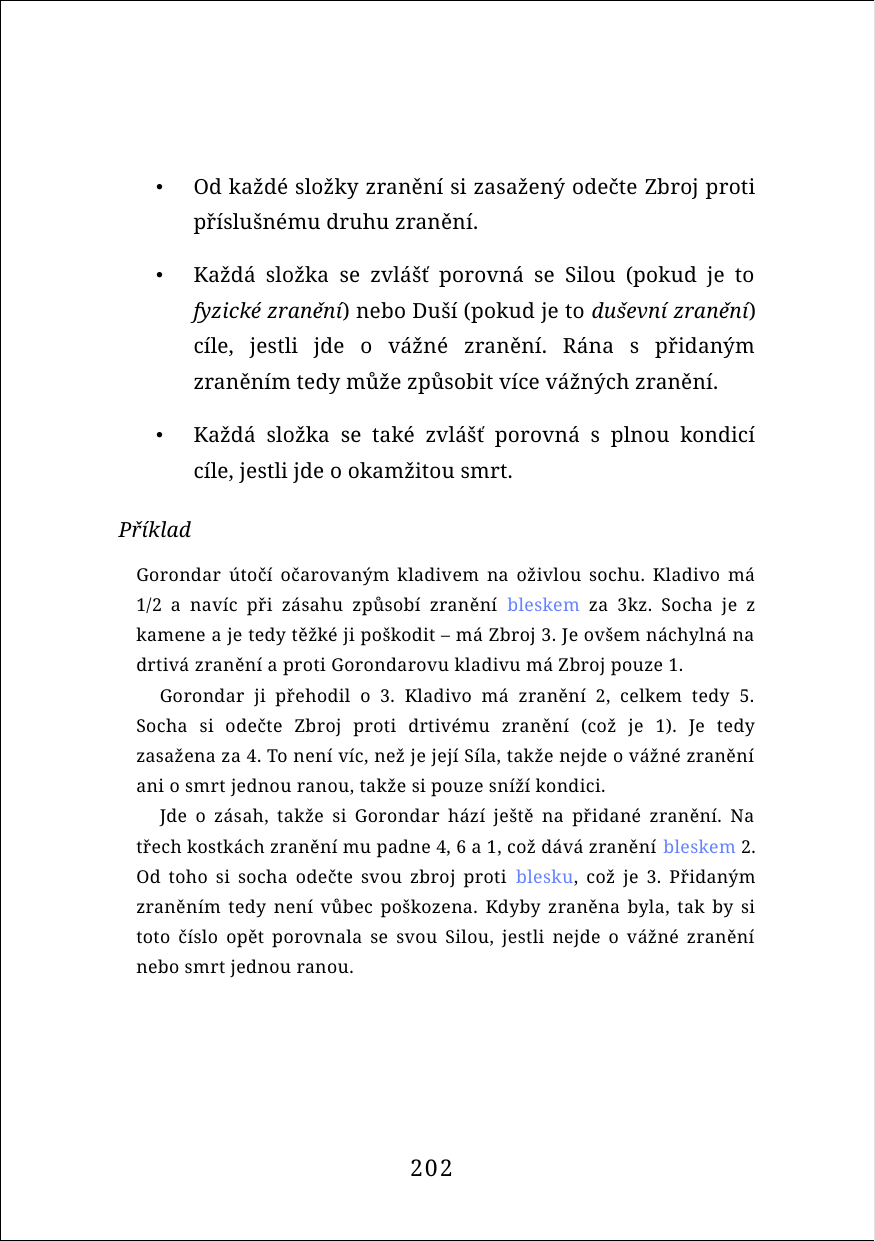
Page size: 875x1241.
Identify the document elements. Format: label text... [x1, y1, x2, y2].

list Každá složka se také zvlášť porovná s plnou kondicí cíle, jestli jde o okamžitou smrt. [156, 420, 756, 484]
list Od každé složky zranění si zasažený odečte Zbroj proti příslušnému druhu zranění. [156, 172, 756, 236]
text Gorondar útočí očarovaným kladivem na oživlou sochu. Kladivo má 1/2 a navíc při zásahu způsobí zranění bleskem za 3kz. Socha je z kamene a je tedy těžké ji poškodit – má Zbroj 3. Je ovšem náchylná na drtivá zranění a proti Gorondarovu kladivu má Zbroj pouze 1. Gorondar ji přehodil o 3. Kladivo má zranění 2, celkem tedy 5. Socha si odečte Zbroj proti drtivému zranění (což je 1). Je tedy zasažena za 4. To není víc, než je její Síla, takže nejde o vážné zranění ani o smrt jednou ranou, takže si pouze sníží kondici. Jde o zásah, takže si Gorondar hází ještě na přidané zranění. Na třech kostkách zranění mu padne 4, 6 a 1, což dává zranění bleskem 2. Od toho si socha odečte svou zbroj proti blesku, což je 3. Přidaným zraněním tedy není vůbec poškozena. Kdyby zraněna byla, tak by si toto číslo opět porovnala se svou Silou, jestli nejde o vážné zranění nebo smrt jednou ranou. [136, 562, 756, 979]
text Příklad [118, 515, 756, 543]
list Každá složka se zvlášť porovná se Silou (pokud je to fyzické zranění) nebo Duší (pokud je to duševní zranění) cíle, jestli jde o vážné zranění. Rána s přidaným zraněním tedy může způsobit více vážných zranění. [156, 261, 756, 396]
